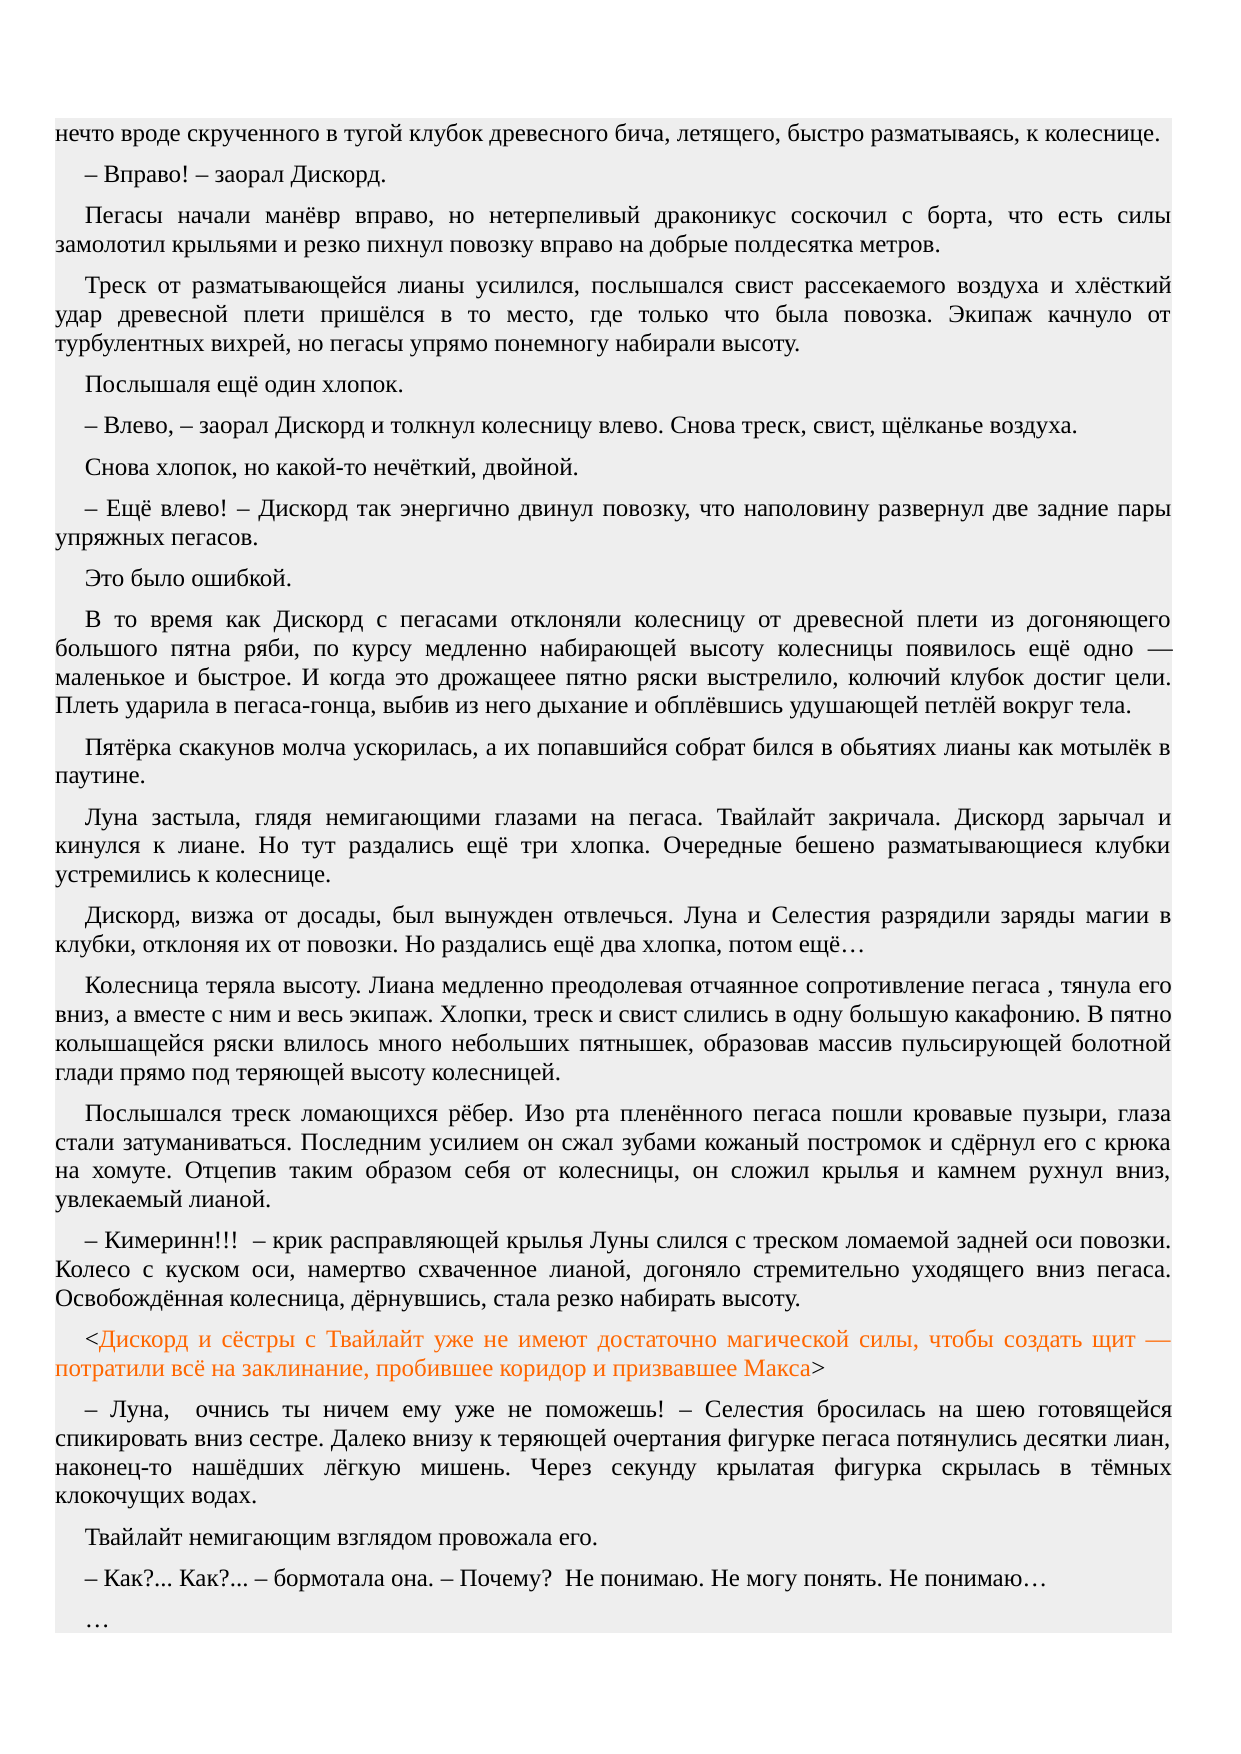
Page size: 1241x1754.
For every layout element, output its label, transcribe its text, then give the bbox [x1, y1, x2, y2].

text … [55, 1604, 1172, 1633]
text Это было ошибкой. [55, 563, 1172, 592]
text Пятёрка скакунов молча ускорилась, а их попавшийся собрат бился в обьятиях лианы как мотылёк в паутине. [55, 732, 1172, 789]
text – Влево, – заорал Дискорд и толкнул колесницу влево. Снова треск, свист, щёлканье воздуха. [55, 411, 1172, 439]
text <Дискорд и сёстры с Твайлайт уже не имеют достаточно магической силы, чтобы создать щит — потратили всё на заклинание, пробившее коридор и призвавшее Макса> [55, 1324, 1172, 1382]
text Послышался треск ломающихся рёбер. Изо рта пленённого пегаса пошли кровавые пузыри, глаза стали затуманиваться. Последним усилием он сжал зубами кожаный постромок и сдёрнул его с крюка на хомуте. Отцепив таким образом себя от колесницы, он сложил крылья и камнем рухнул вниз, увлекаемый лианой. [55, 1098, 1172, 1213]
text – Вправо! – заорал Дискорд. [55, 159, 1172, 188]
text Снова хлопок, но какой-то нечёткий, двойной. [55, 452, 1172, 481]
text – Луна, очнись ты ничем ему уже не поможешь! – Селестия бросилась на шею готовящейся спикировать вниз сестре. Далеко внизу к теряющей очертания фигурке пегаса потянулись десятки лиан, наконец-то нашёдших лёгкую мишень. Через секунду крылатая фигурка скрылась в тёмных клокочущих водах. [55, 1394, 1172, 1509]
text нечто вроде скрученного в тугой клубок древесного бича, летящего, быстро разматываясь, к колеснице. [55, 118, 1172, 147]
text Послышаля ещё один хлопок. [55, 369, 1172, 398]
text В то время как Дискорд с пегасами отклоняли колесницу от древесной плети из догоняющего большого пятна ряби, по курсу медленно набирающей высоту колесницы появилось ещё одно — маленькое и быстрое. И когда это дрожащеее пятно ряски выстрелило, колючий клубок достиг цели. Плеть ударила в пегаса-гонца, выбив из него дыхание и обплёвшись удушающей петлёй вокруг тела. [55, 604, 1172, 719]
text – Ещё влево! – Дискорд так энергично двинул повозку, что наполовину развернул две задние пары упряжных пегасов. [55, 493, 1172, 551]
text Треск от разматывающейся лианы усилился, послышался свист рассекаемого воздуха и хлёсткий удар древесной плети пришёлся в то место, где только что была повозка. Экипаж качнуло от турбулентных вихрей, но пегасы упрямо понемногу набирали высоту. [55, 271, 1172, 357]
text – Как?... Как?... – бормотала она. – Почему? Не понимаю. Не могу понять. Не понимаю… [55, 1563, 1172, 1592]
text Твайлайт немигающим взглядом провожала его. [55, 1522, 1172, 1551]
text Колесница теряла высоту. Лиана медленно преодолевая отчаянное сопротивление пегаса , тянула его вниз, а вместе с ним и весь экипаж. Хлопки, треск и свист слились в одну большую какафонию. В пятно колышащейся ряски влилось много небольших пятнышек, образовав массив пульсирующей болотной глади прямо под теряющей высоту колесницей. [55, 971, 1172, 1086]
text Пегасы начали манёвр вправо, но нетерпеливый драконикус соскочил с борта, что есть силы замолотил крыльями и резко пихнул повозку вправо на добрые полдесятка метров. [55, 201, 1172, 258]
text Дискорд, визжа от досады, был вынужден отвлечься. Луна и Селестия разрядили заряды магии в клубки, отклоняя их от повозки. Но раздались ещё два хлопка, потом ещё… [55, 901, 1172, 958]
text – Кимеринн!!! – крик расправляющей крылья Луны слился с треском ломаемой задней оси повозки. Колесо с куском оси, намертво схваченное лианой, догоняло стремительно уходящего вниз пегаса. Освобождённая колесница, дёрнувшись, стала резко набирать высоту. [55, 1226, 1172, 1312]
text Луна застыла, глядя немигающими глазами на пегаса. Твайлайт закричала. Дискорд зарычал и кинулся к лиане. Но тут раздались ещё три хлопка. Очередные бешено разматывающиеся клубки устремились к колеснице. [55, 802, 1172, 888]
